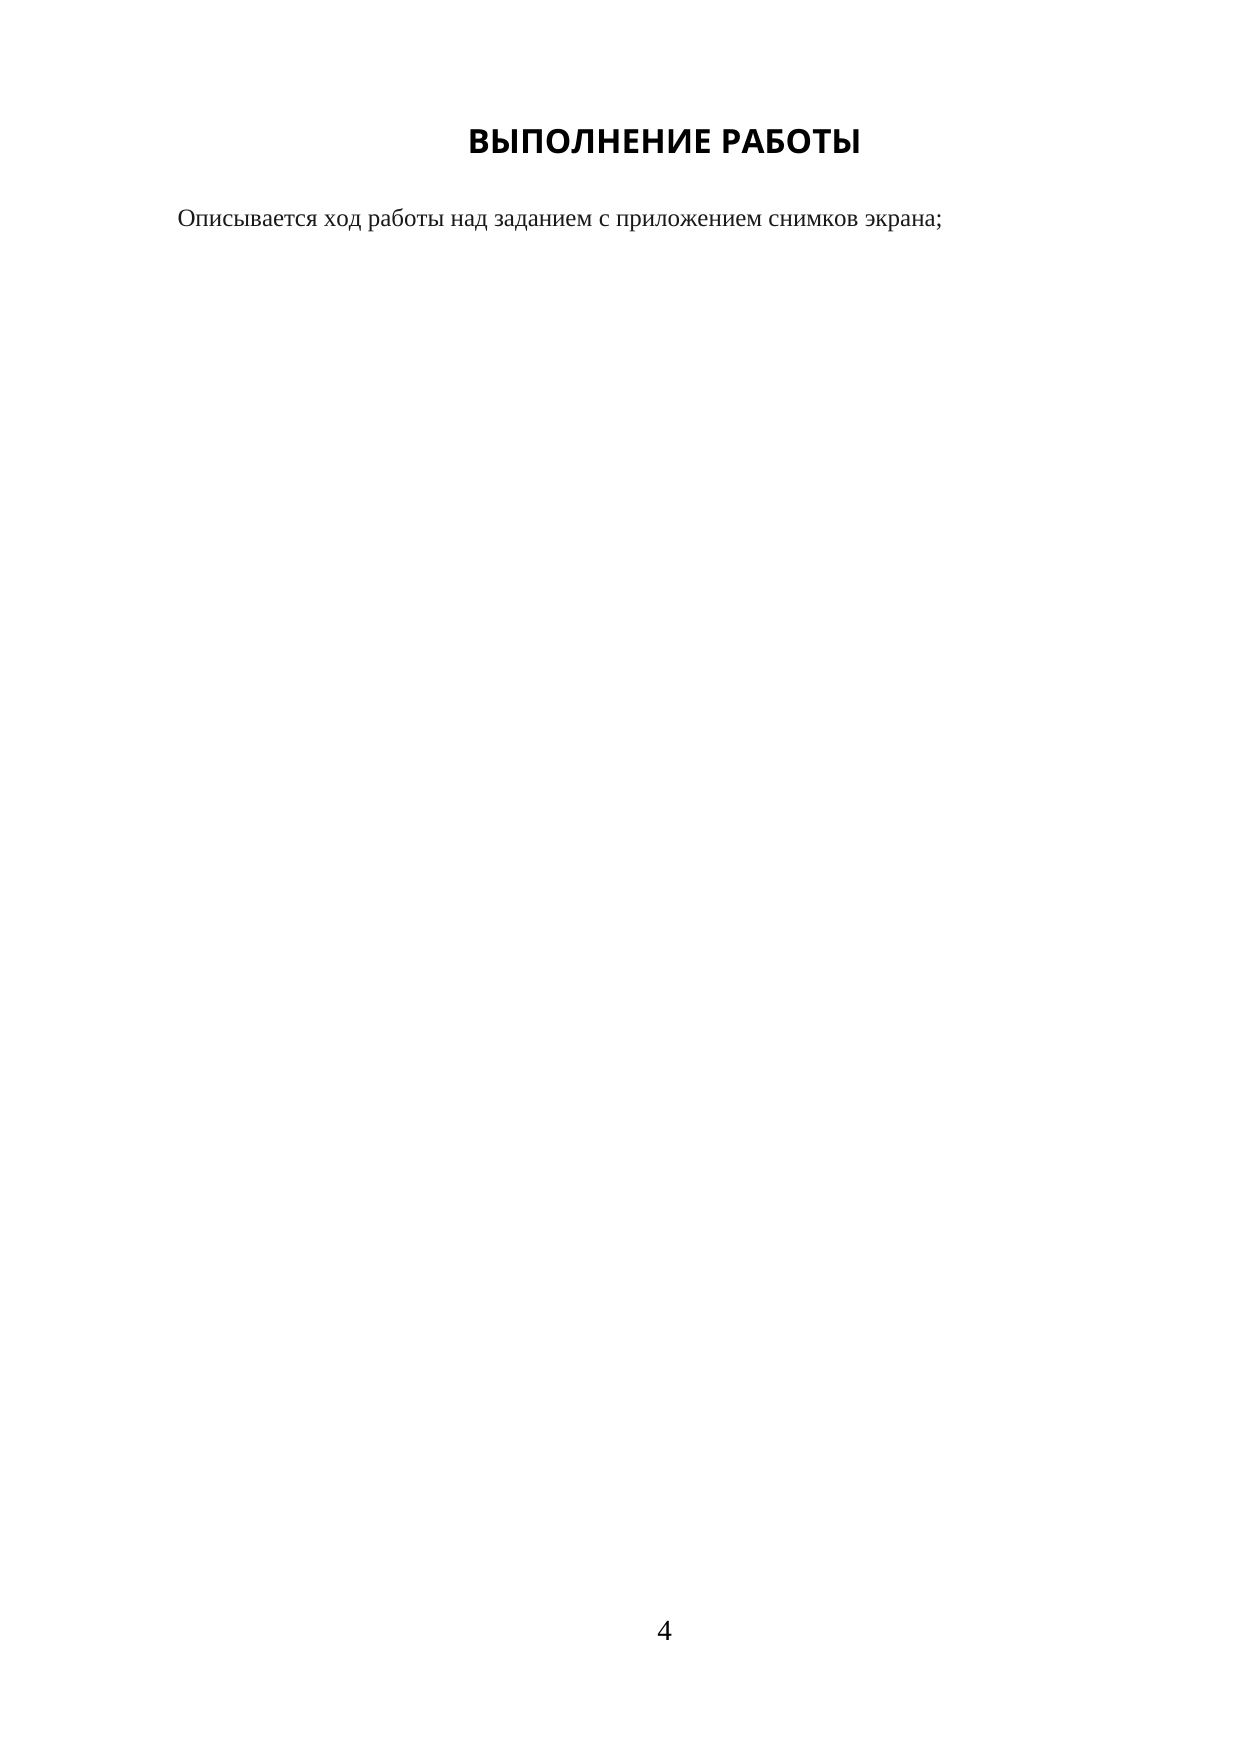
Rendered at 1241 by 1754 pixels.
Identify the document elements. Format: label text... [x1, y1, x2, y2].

text ВЫПОЛНЕНИЕ РАБОТЫ [177, 118, 1152, 163]
text Описывается ход работы над заданием с приложением снимков экрана; [177, 203, 1152, 232]
